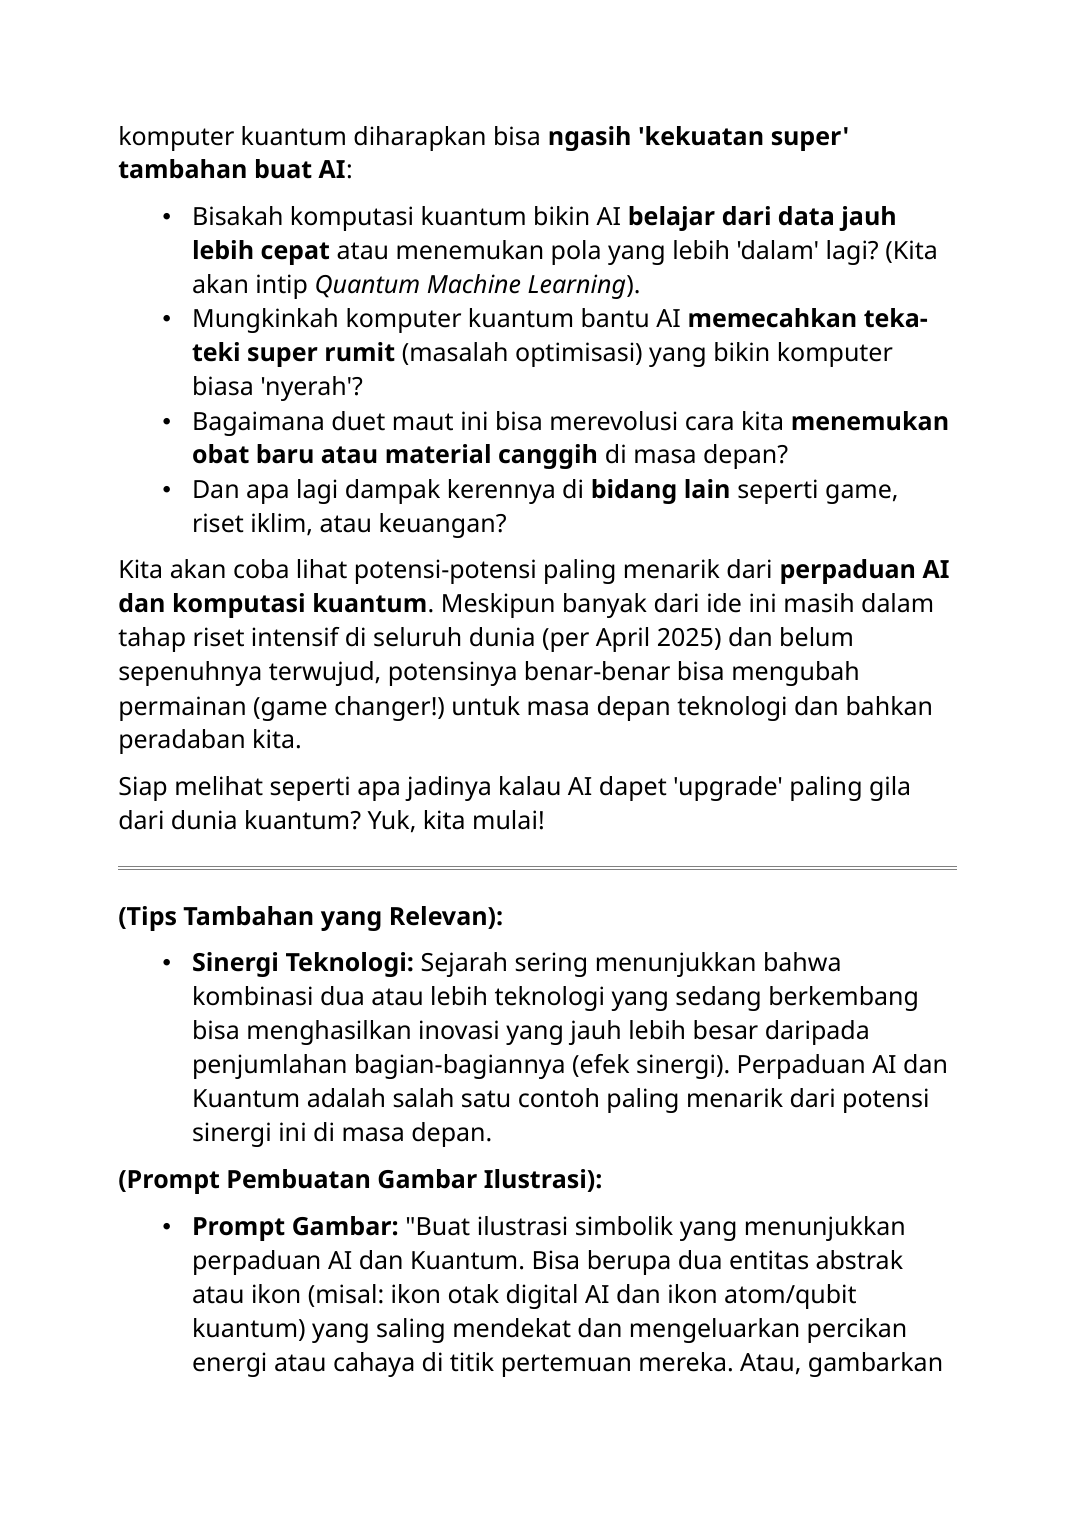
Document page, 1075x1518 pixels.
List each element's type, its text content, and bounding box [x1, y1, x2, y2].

text Siap melihat seperti apa jadinya kalau AI dapet 'upgrade' paling gila dari dunia kuantum? Yuk, kita mulai! [118, 769, 957, 837]
list Prompt Gambar: "Buat ilustrasi simbolik yang menunjukkan perpaduan AI dan Kuantum. Bisa berupa dua entitas abstrak atau ikon (misal: ikon otak digital AI dan ikon atom/qubit kuantum) yang saling mendekat dan mengeluarkan percikan energi atau cahaya di titik pertemuan mereka. Atau, gambarkan [162, 1208, 957, 1378]
list Dan apa lagi dampak kerennya di bidang lain seperti game, riset iklim, atau keuangan? [162, 471, 957, 539]
list Bagaimana duet maut ini bisa merevolusi cara kita menemukan obat baru atau material canggih di masa depan? [162, 403, 957, 471]
text (Prompt Pembuatan Gambar Ilustrasi): [118, 1162, 957, 1196]
list Bisakah komputasi kuantum bikin AI belajar dari data jauh lebih cepat atau menemukan pola yang lebih 'dalam' lagi? (Kita akan intip Quantum Machine Learning). [162, 199, 957, 301]
text Kita akan coba lihat potensi-potensi paling menarik dari perpaduan AI dan komputasi kuantum. Meskipun banyak dari ide ini masih dalam tahap riset intensif di seluruh dunia (per April 2025) dan belum sepenuhnya terwujud, potensinya benar-benar bisa mengubah permainan (game changer!) untuk masa depan teknologi dan bahkan peradaban kita. [118, 552, 957, 756]
text (Tips Tambahan yang Relevan): [118, 898, 957, 932]
list Mungkinkah komputer kuantum bantu AI memecahkan teka-teki super rumit (masalah optimisasi) yang bikin komputer biasa 'nyerah'? [162, 301, 957, 403]
list Sinergi Teknologi: Sejarah sering menunjukkan bahwa kombinasi dua atau lebih teknologi yang sedang berkembang bisa menghasilkan inovasi yang jauh lebih besar daripada penjumlahan bagian-bagiannya (efek sinergi). Perpaduan AI dan Kuantum adalah salah satu contoh paling menarik dari potensi sinergi ini di masa depan. [162, 945, 957, 1149]
text komputer kuantum diharapkan bisa ngasih 'kekuatan super' tambahan buat AI: [118, 118, 957, 186]
